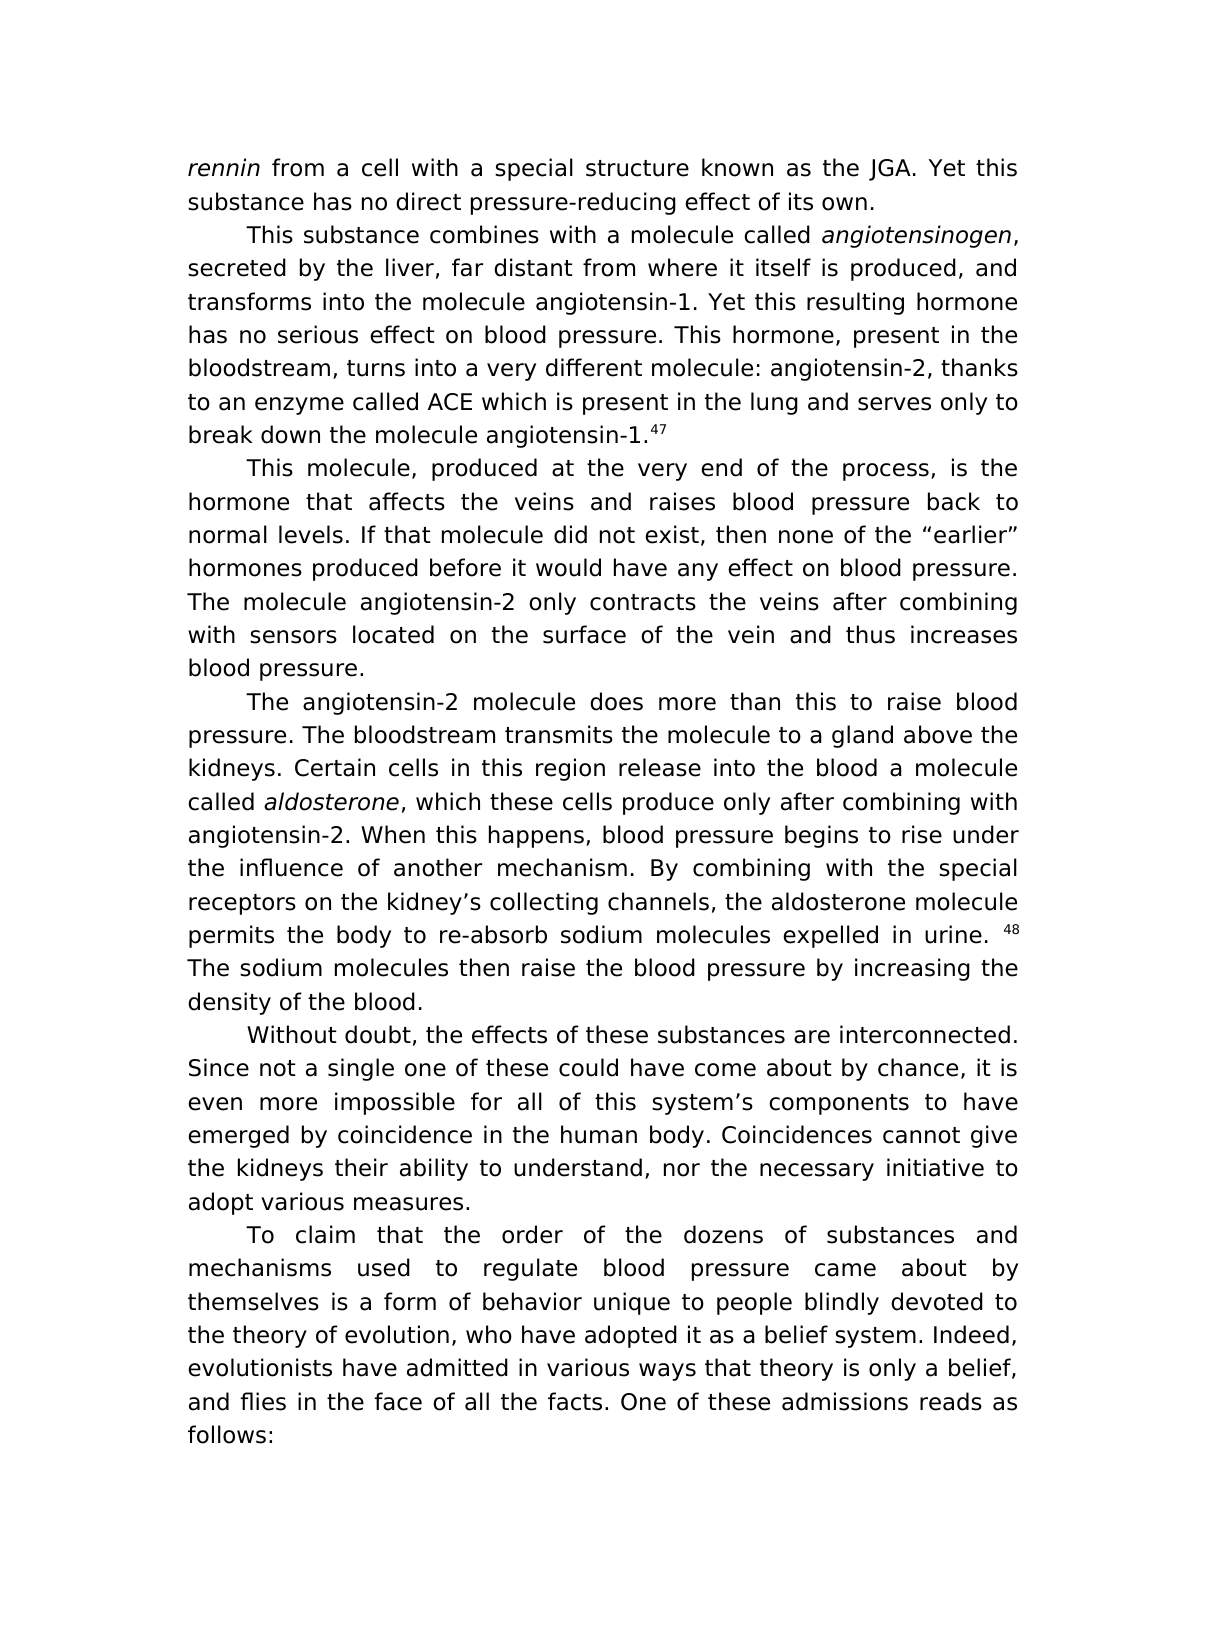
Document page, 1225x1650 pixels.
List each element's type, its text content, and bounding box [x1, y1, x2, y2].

text rennin from a cell with a special structure known as the JGA. Yet this substance has no direct pressure-reducing effect of its own. [187, 150, 1020, 217]
text The angiotensin-2 molecule does more than this to raise blood pressure. The bloodstream transmits the molecule to a gland above the kidneys. Certain cells in this region release into the blood a molecule called aldosterone, which these cells produce only after combining with angiotensin-2. When this happens, blood pressure begins to rise under the influence of another mechanism. By combining with the special receptors on the kidney’s collecting channels, the aldosterone molecule permits the body to re-absorb sodium molecules expelled in urine. 48 The sodium molecules then raise the blood pressure by increasing the density of the blood. [187, 683, 1020, 1017]
text This molecule, produced at the very end of the process, is the hormone that affects the veins and raises blood pressure back to normal levels. If that molecule did not exist, then none of the “earlier” hormones produced before it would have any effect on blood pressure. The molecule angiotensin-2 only contracts the veins after combining with sensors located on the surface of the vein and thus increases blood pressure. [187, 450, 1020, 683]
text To claim that the order of the dozens of substances and mechanisms used to regulate blood pressure came about by themselves is a form of behavior unique to people blindly devoted to the theory of evolution, who have adopted it as a belief system. Indeed, evolutionists have admitted in various ways that theory is only a belief, and flies in the face of all the facts. One of these admissions reads as follows: [187, 1217, 1020, 1450]
text Without doubt, the effects of these substances are interconnected. Since not a single one of these could have come about by chance, it is even more impossible for all of this system’s components to have emerged by coincidence in the human body. Coincidences cannot give the kidneys their ability to understand, nor the necessary initiative to adopt various measures. [187, 1017, 1020, 1217]
text This substance combines with a molecule called angiotensinogen, secreted by the liver, far distant from where it itself is produced, and transforms into the molecule angiotensin-1. Yet this resulting hormone has no serious effect on blood pressure. This hormone, present in the bloodstream, turns into a very different molecule: angiotensin-2, thanks to an enzyme called ACE which is present in the lung and serves only to break down the molecule angiotensin-1.47 [187, 217, 1020, 450]
